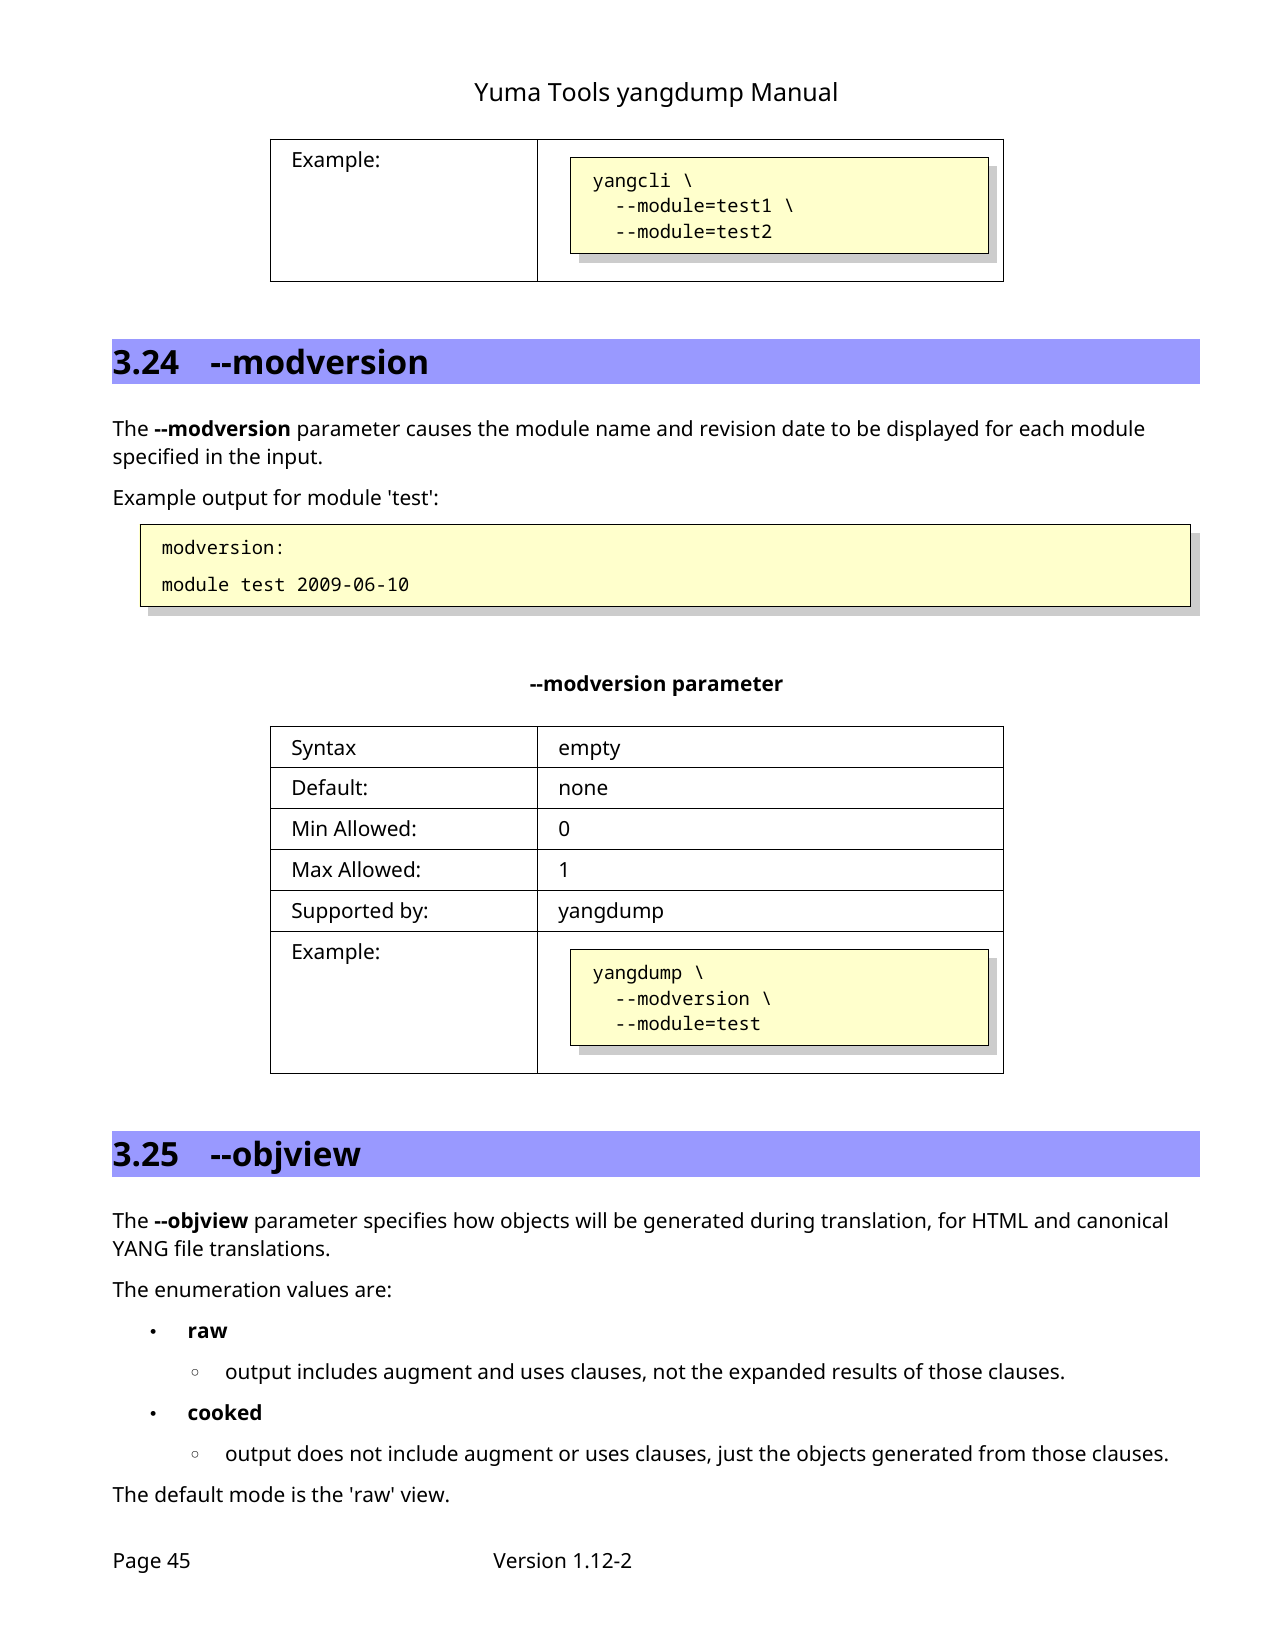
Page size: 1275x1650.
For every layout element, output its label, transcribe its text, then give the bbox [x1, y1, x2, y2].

text The default mode is the 'raw' view. [112, 1480, 1200, 1508]
table_cell 1 [538, 850, 1003, 889]
table_header Syntax [271, 727, 537, 767]
table_cell yangcli \ --module=test1 \ --module=test2 [538, 140, 1003, 281]
list output includes augment and uses clauses, not the expanded results of those clauses. [187, 1357, 1200, 1385]
subtitle --modversion parameter [127, 669, 1185, 697]
text The --modversion parameter causes the module name and revision date to be displayed for each module specified in the input. [112, 414, 1200, 471]
table_cell Min Allowed: [271, 809, 537, 849]
text modversion: [141, 525, 1190, 559]
table_cell none [538, 768, 1003, 808]
table_cell Example: [271, 140, 537, 281]
list raw [150, 1316, 1200, 1344]
table_header empty [538, 727, 1003, 767]
table_cell Max Allowed: [271, 850, 537, 889]
table_cell Example: [271, 932, 537, 1072]
text module test 2009-06-10 [141, 562, 1190, 606]
table_cell 0 [538, 809, 1003, 849]
text Example output for module 'test': [112, 483, 1200, 512]
subtitle --modversion [112, 339, 1200, 384]
table_cell yangdump \ --modversion \ --module=test [538, 932, 1003, 1072]
table_cell Default: [271, 768, 537, 808]
table_cell Supported by: [271, 891, 537, 931]
table_cell yangdump [538, 891, 1003, 931]
list output does not include augment or uses clauses, just the objects generated from those clauses. [187, 1439, 1200, 1467]
text The --objview parameter specifies how objects will be generated during translation, for HTML and canonical YANG file translations. [112, 1206, 1200, 1263]
list cooked [150, 1398, 1200, 1426]
subtitle --objview [112, 1131, 1200, 1177]
text The enumeration values are: [112, 1275, 1200, 1303]
